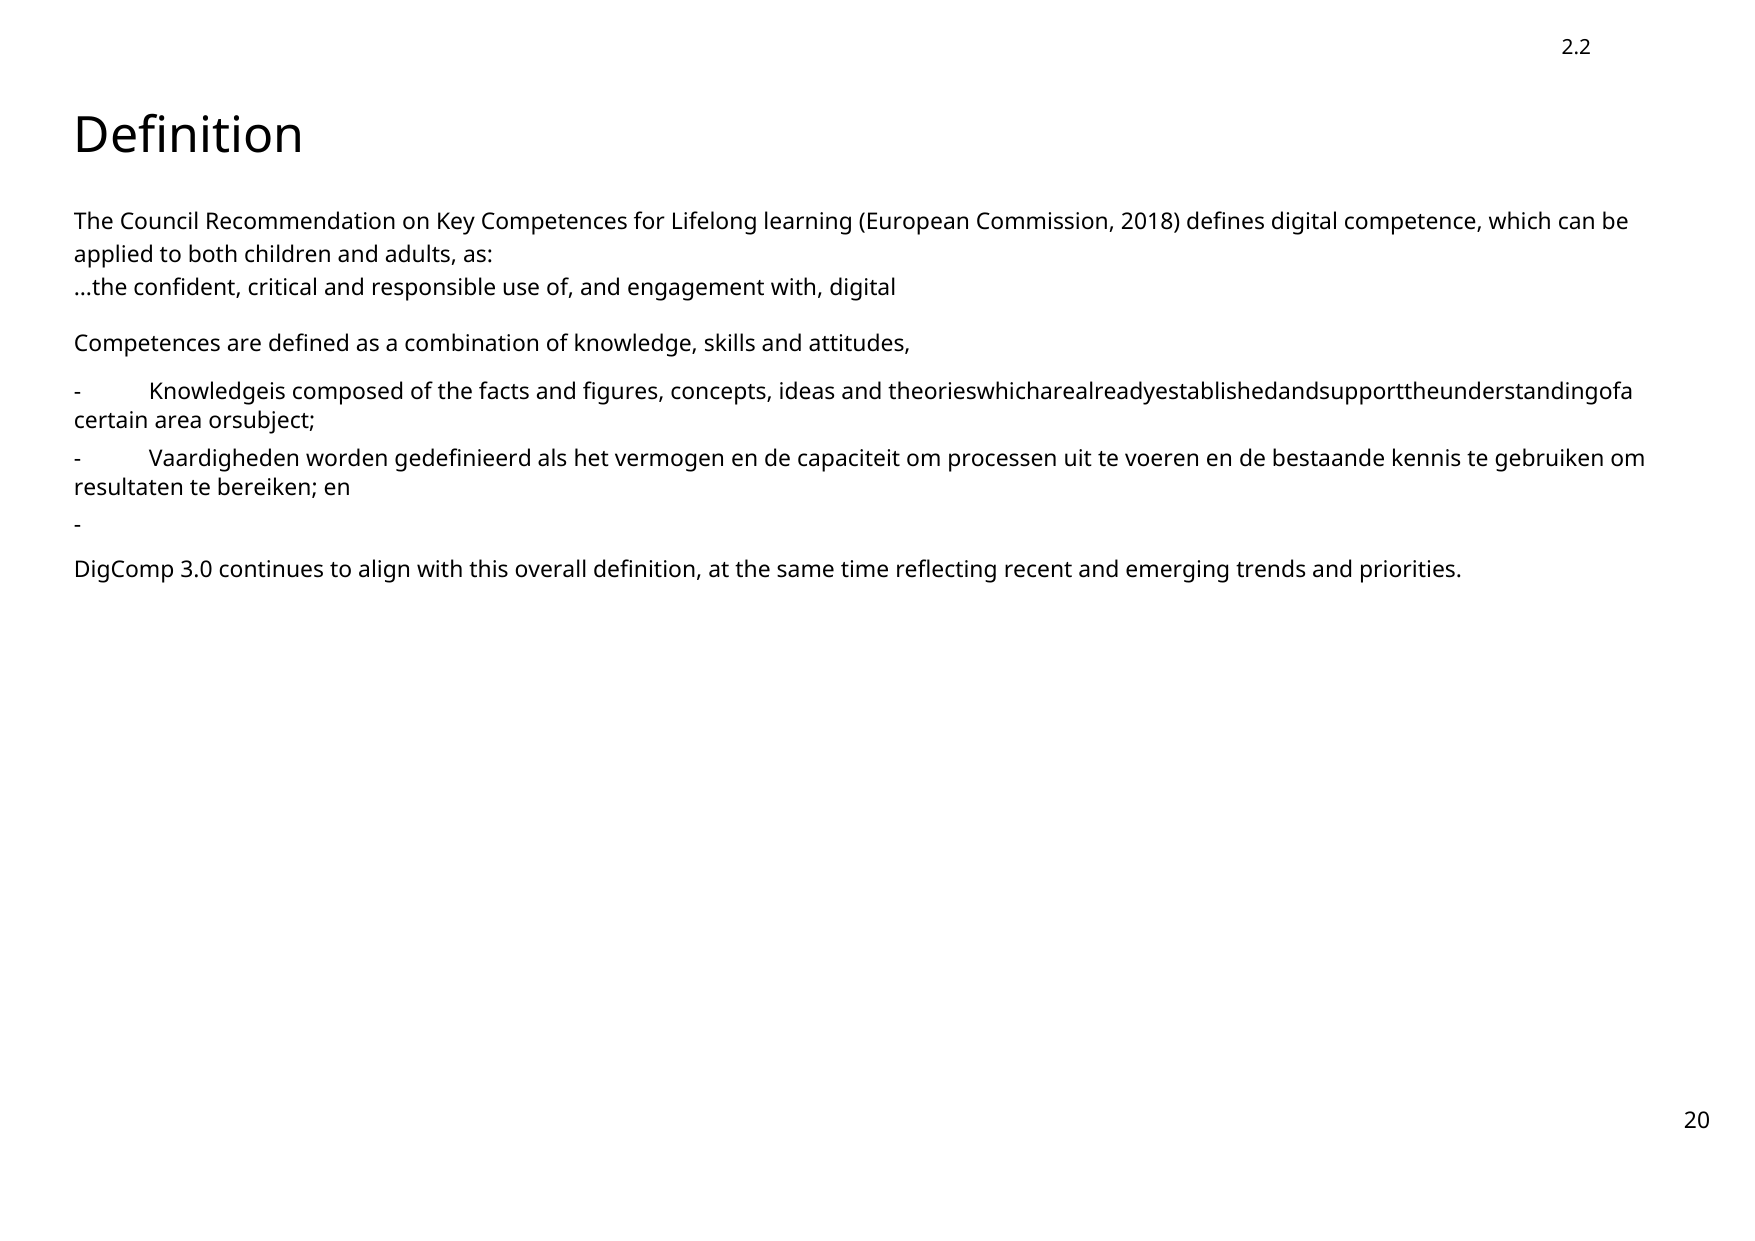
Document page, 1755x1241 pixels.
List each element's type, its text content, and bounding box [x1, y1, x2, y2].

text Competences are defined as a combination of knowledge, skills and attitudes, [74, 327, 1671, 358]
list Knowledgeis composed of the facts and figures, concepts, ideas and theorieswhicharealreadyestablishedandsupporttheunderstandingofa certain area orsubject; [74, 376, 1671, 436]
text DigComp 3.0 continues to align with this overall definition, at the same time reflecting recent and emerging trends and priorities. [74, 552, 1671, 584]
text …the confident, critical and responsible use of, and engagement with, digital [74, 270, 1710, 302]
subtitle Definition [74, 99, 1710, 168]
list Vaardigheden worden gedefinieerd als het vermogen en de capaciteit om processen uit te voeren en de bestaande kennis te gebruiken om resultaten te bereiken; en [74, 442, 1671, 502]
text The Council Recommendation on Key Competences for Lifelong learning (European Commission, 2018) defines digital competence, which can be applied to both children and adults, as: [74, 205, 1671, 269]
